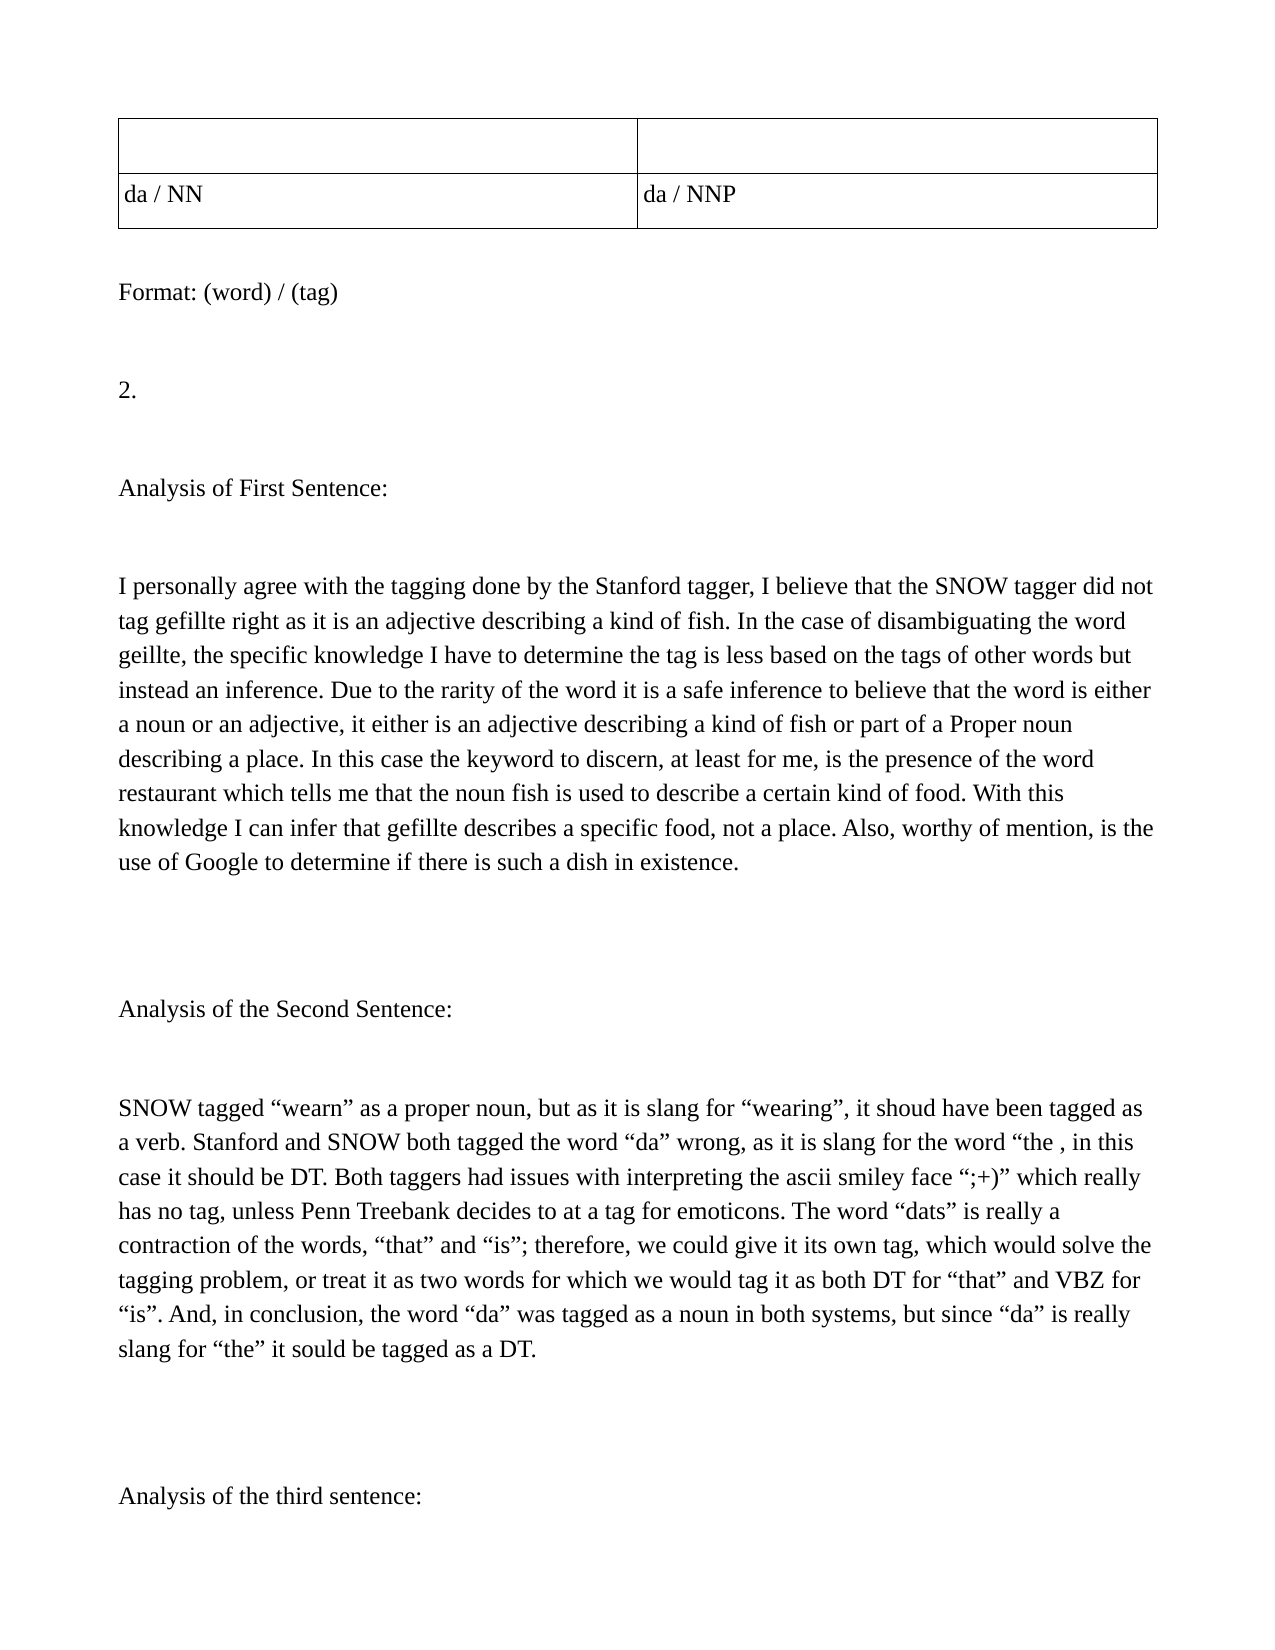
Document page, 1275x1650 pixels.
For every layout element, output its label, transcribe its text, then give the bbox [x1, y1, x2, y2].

text Analysis of the third sentence: [118, 1481, 1157, 1510]
text I personally agree with the tagging done by the Stanford tagger, I believe that the SNOW tagger did not tag gefillte right as it is an adjective describing a kind of fish. In the case of disambiguating the word geillte, the specific knowledge I have to determine the tag is less based on the tags of other words but instead an inference. Due to the rarity of the word it is a safe inference to believe that the word is either a noun or an adjective, it either is an adjective describing a kind of fish or part of a Proper noun describing a place. In this case the keyword to discern, at least for me, is the presence of the word restaurant which tells me that the noun fish is used to describe a certain kind of food. With this knowledge I can infer that gefillte describes a specific food, not a place. Also, worthy of mention, is the use of Google to determine if there is such a dish in existence. [118, 571, 1157, 876]
text Format: (word) / (tag) [118, 277, 1157, 306]
table_cell da / NN [119, 174, 637, 228]
table_cell [119, 119, 637, 173]
table_cell da / NNP [638, 174, 1157, 228]
text SNOW tagged “wearn” as a proper noun, but as it is slang for “wearing”, it shoud have been tagged as a verb. Stanford and SNOW both tagged the word “da” wrong, as it is slang for the word “the , in this case it should be DT. Both taggers had issues with interpreting the ascii smiley face “;+)” which really has no tag, unless Penn Treebank decides to at a tag for emoticons. The word “dats” is really a contraction of the words, “that” and “is”; therefore, we could give it its own tag, which would solve the tagging problem, or treat it as two words for which we would tag it as both DT for “that” and VBZ for “is”. And, in conclusion, the word “da” was tagged as a noun in both systems, but since “da” is really slang for “the” it sould be tagged as a DT. [118, 1093, 1157, 1363]
text Analysis of First Sentence: [118, 473, 1157, 502]
text Analysis of the Second Sentence: [118, 994, 1157, 1023]
table_cell [638, 119, 1157, 173]
text 2. [118, 375, 1157, 404]
